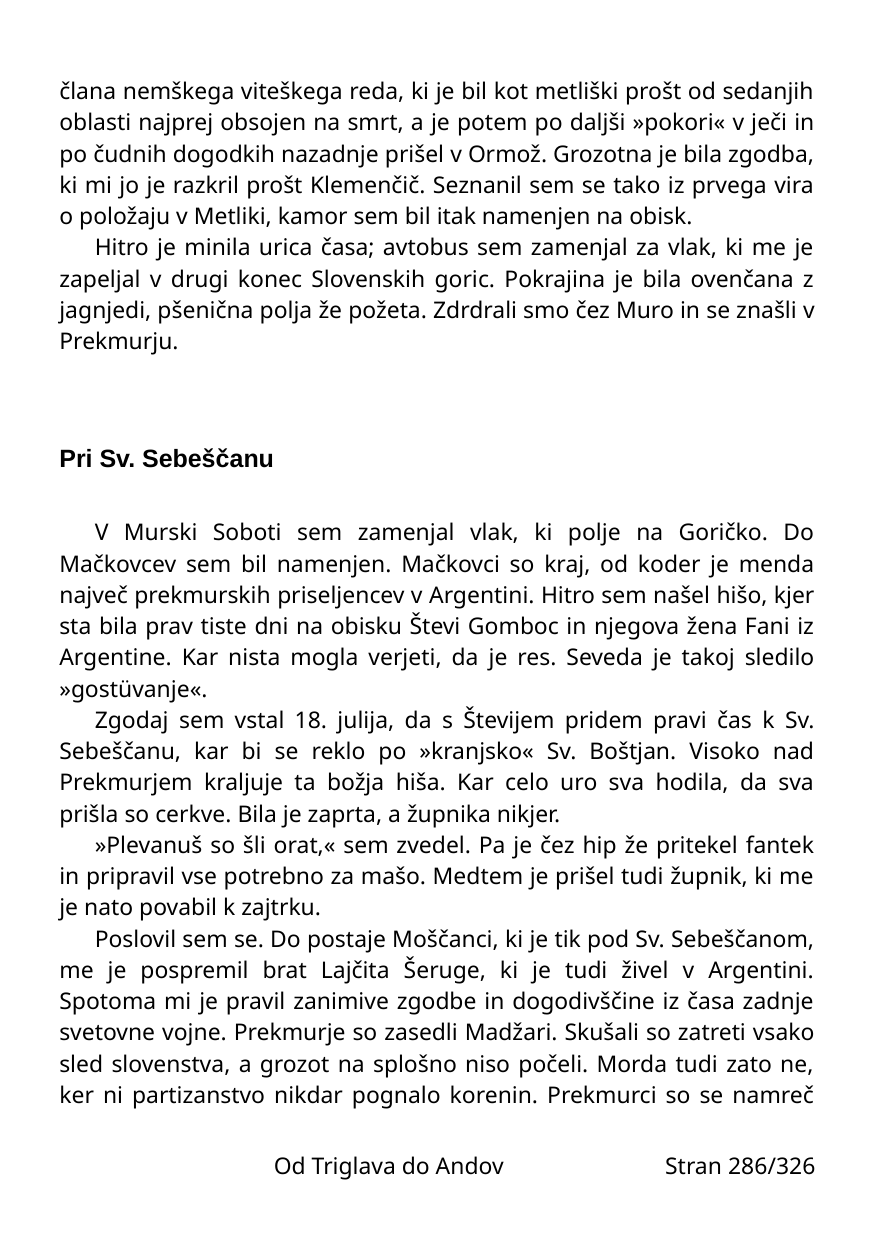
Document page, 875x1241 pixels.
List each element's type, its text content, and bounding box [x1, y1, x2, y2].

subtitle Pri Sv. Sebeščanu [59, 444, 815, 472]
text Zgodaj sem vstal 18. julija, da s Števijem pridem pravi čas k Sv. Sebeščanu, kar bi se reklo po »kranjsko« Sv. Boštjan. Visoko nad Prekmurjem kraljuje ta božja hiša. Kar celo uro sva hodila, da sva prišla so cerkve. Bila je zaprta, a župnika nikjer. [59, 704, 815, 829]
text člana nemškega viteškega reda, ki je bil kot metliški prošt od sedanjih oblasti najprej obsojen na smrt, a je potem po daljši »pokori« v ječi in po čudnih dogodkih nazadnje prišel v Ormož. Grozotna je bila zgodba, ki mi jo je razkril prošt Klemenčič. Seznanil sem se tako iz prvega vira o položaju v Metliki, kamor sem bil itak namenjen na obisk. [59, 75, 815, 231]
text V Murski Soboti sem zamenjal vlak, ki polje na Goričko. Do Mačkovcev sem bil namenjen. Mačkovci so kraj, od koder je menda največ prekmurskih priseljencev v Argentini. Hitro sem našel hišo, kjer sta bila prav tiste dni na obisku Števi Gomboc in njegova žena Fani iz Argentine. Kar nista mogla verjeti, da je res. Seveda je takoj sledilo »gostüvanje«. [59, 516, 815, 704]
text Poslovil sem se. Do postaje Moščanci, ki je tik pod Sv. Sebeščanom, me je pospremil brat Lajčita Šeruge, ki je tudi živel v Argentini. Spotoma mi je pravil zanimive zgodbe in dogodivščine iz časa zadnje svetovne vojne. Prekmurje so zasedli Madžari. Skušali so zatreti vsako sled slovenstva, a grozot na splošno niso počeli. Morda tudi zato ne, ker ni partizanstvo nikdar pognalo korenin. Prekmurci so se namreč [59, 922, 815, 1110]
text Hitro je minila urica časa; avtobus sem zamenjal za vlak, ki me je zapeljal v drugi konec Slovenskih goric. Pokrajina je bila ovenčana z jagnjedi, pšenična polja že požeta. Zdrdrali smo čez Muro in se znašli v Prekmurju. [59, 231, 815, 356]
text »Plevanuš so šli orat,« sem zvedel. Pa je čez hip že pritekel fantek in pripravil vse potrebno za mašo. Medtem je prišel tudi župnik, ki me je nato povabil k zajtrku. [59, 829, 815, 922]
